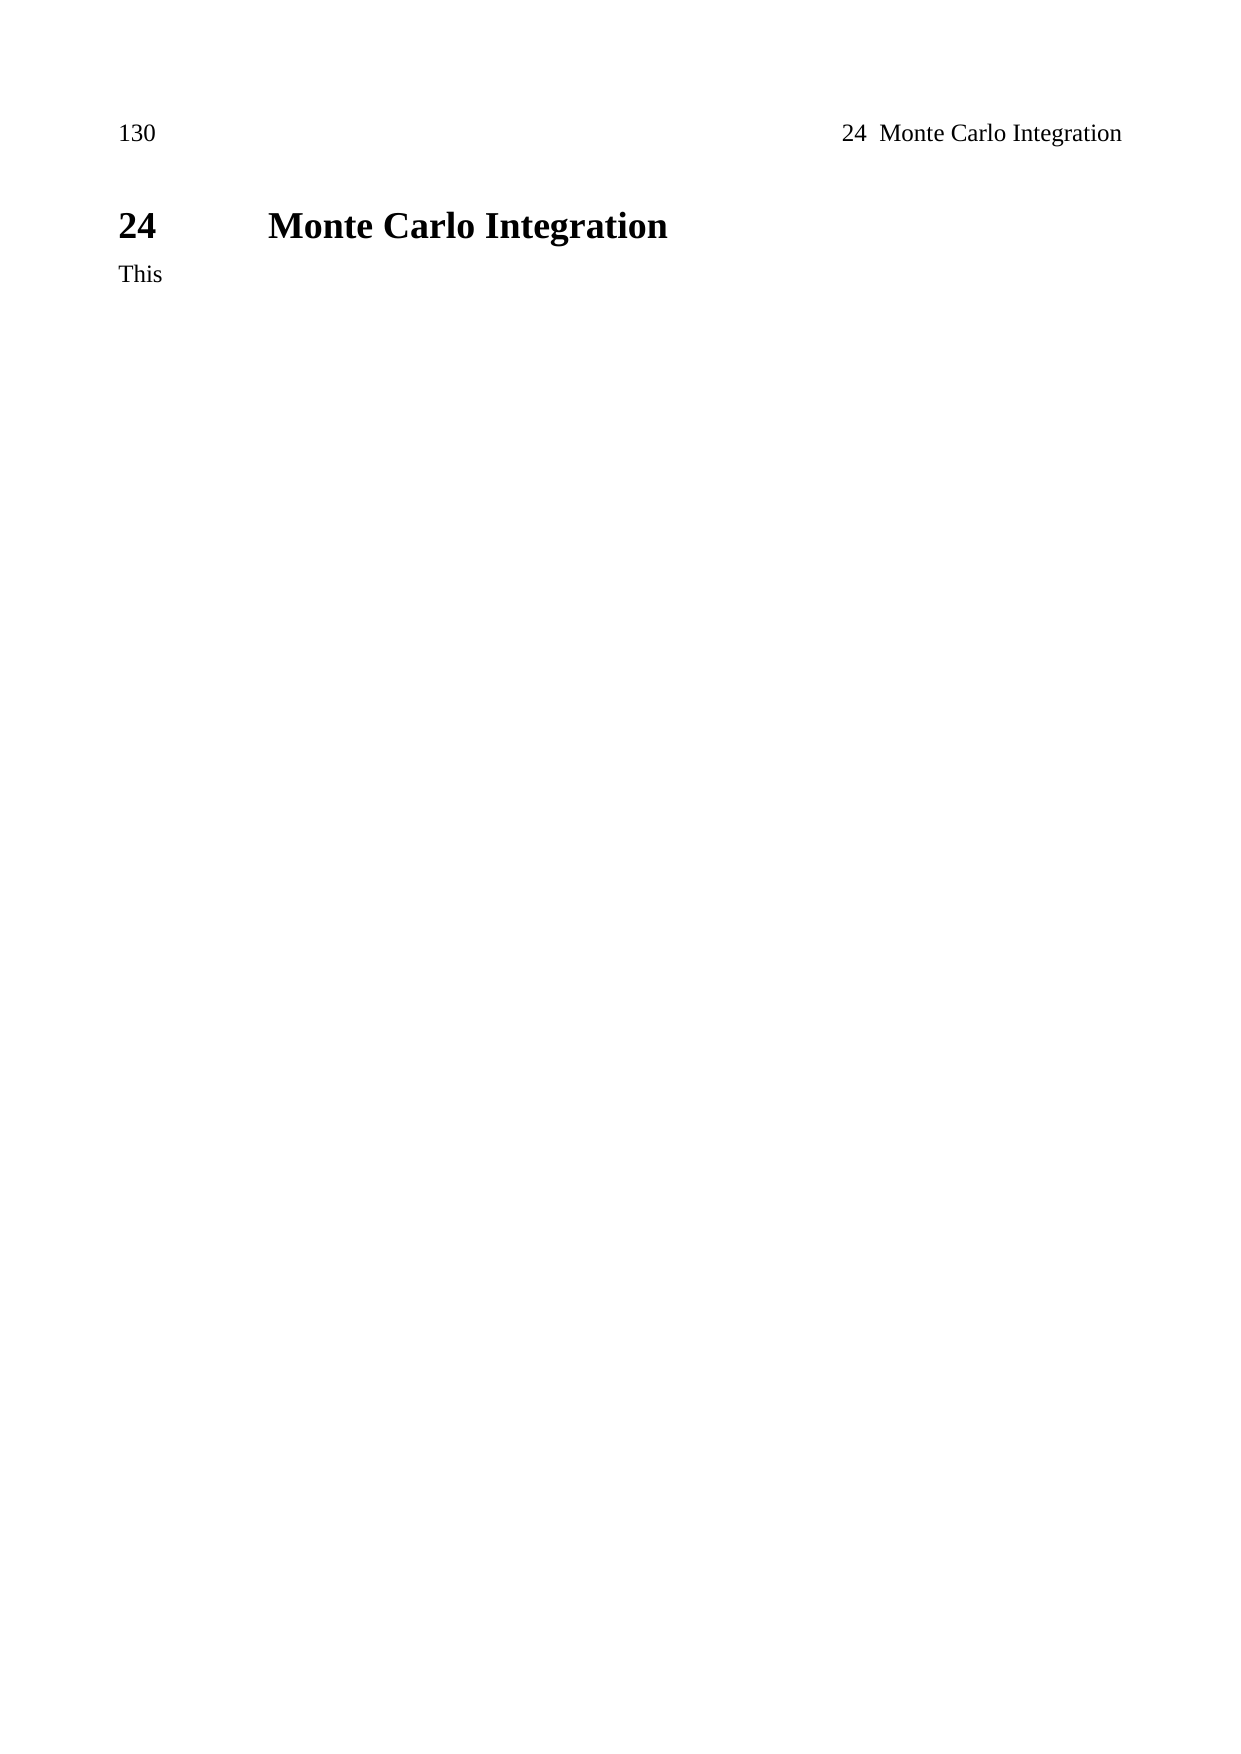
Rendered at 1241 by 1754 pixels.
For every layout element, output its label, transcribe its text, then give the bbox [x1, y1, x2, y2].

subtitle Monte Carlo Integration [118, 203, 1122, 247]
text This [118, 259, 1122, 288]
